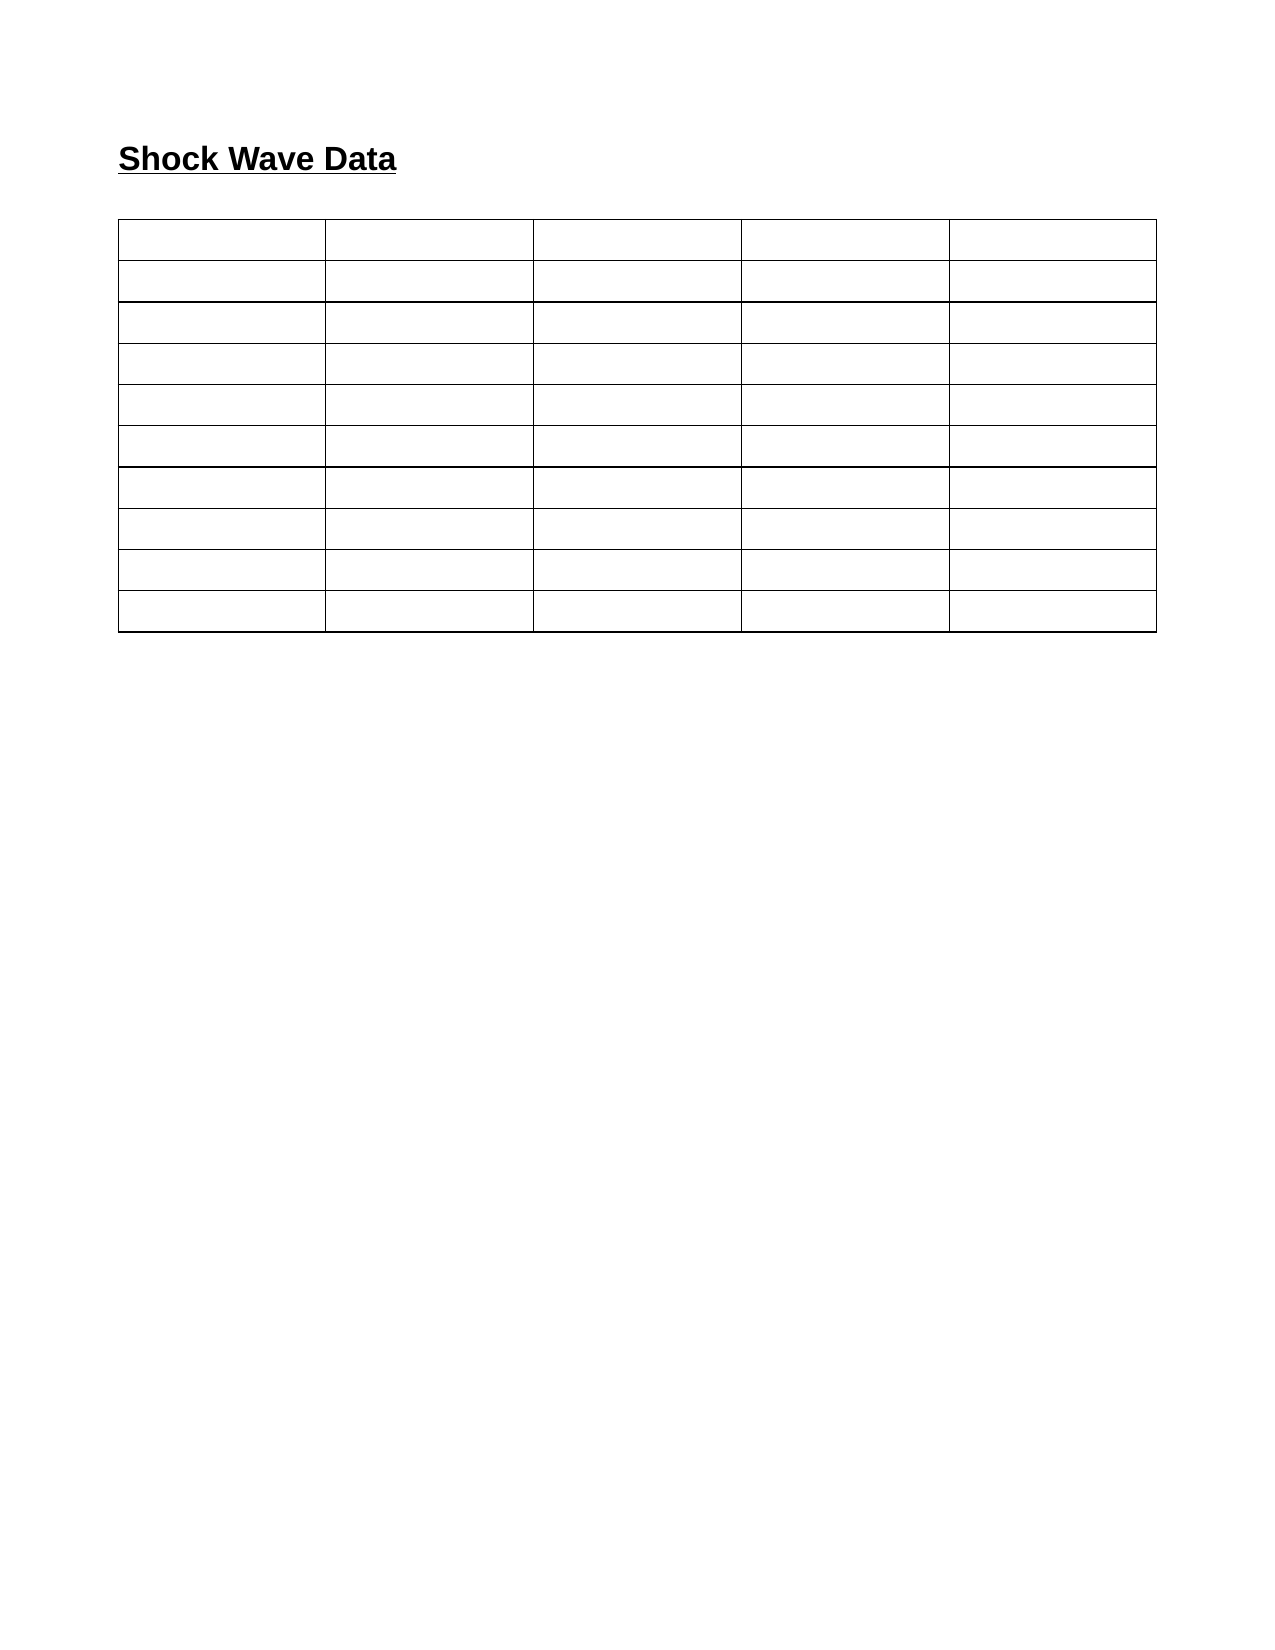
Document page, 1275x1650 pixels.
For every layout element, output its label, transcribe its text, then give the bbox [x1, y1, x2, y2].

table_cell [119, 261, 325, 301]
table_cell [534, 426, 741, 466]
table_cell [534, 303, 741, 343]
table_cell [119, 344, 325, 384]
table_cell [534, 591, 741, 631]
table_cell [119, 426, 325, 466]
table_cell [742, 261, 949, 301]
table_cell [326, 550, 533, 590]
table_cell [534, 261, 741, 301]
table_cell [534, 344, 741, 384]
table_cell [950, 550, 1156, 590]
table_cell [950, 261, 1156, 301]
table_header [950, 220, 1156, 260]
table_cell [119, 591, 325, 631]
table_header [119, 220, 325, 260]
table_cell [119, 468, 325, 508]
table_cell [742, 550, 949, 590]
table_cell [742, 344, 949, 384]
subtitle Shock Wave Data [118, 139, 1157, 178]
table_cell [534, 509, 741, 549]
table_cell [950, 303, 1156, 343]
table_header [326, 220, 533, 260]
table_cell [119, 385, 325, 425]
table_header [534, 220, 741, 260]
table_cell [326, 426, 533, 466]
table_cell [326, 468, 533, 508]
table_cell [742, 426, 949, 466]
table_cell [326, 509, 533, 549]
table_cell [326, 385, 533, 425]
table_cell [950, 468, 1156, 508]
table_cell [119, 550, 325, 590]
table_cell [950, 509, 1156, 549]
table_cell [742, 509, 949, 549]
table_cell [326, 261, 533, 301]
table_cell [326, 344, 533, 384]
table_cell [326, 303, 533, 343]
table_cell [534, 385, 741, 425]
table_cell [119, 509, 325, 549]
table_cell [950, 344, 1156, 384]
table_cell [950, 426, 1156, 466]
table_cell [119, 303, 325, 343]
table_cell [742, 385, 949, 425]
table_header [742, 220, 949, 260]
table_cell [534, 550, 741, 590]
table_cell [950, 591, 1156, 631]
table_cell [534, 468, 741, 508]
table_cell [950, 385, 1156, 425]
table_cell [742, 468, 949, 508]
table_cell [326, 591, 533, 631]
table_cell [742, 303, 949, 343]
table_cell [742, 591, 949, 631]
